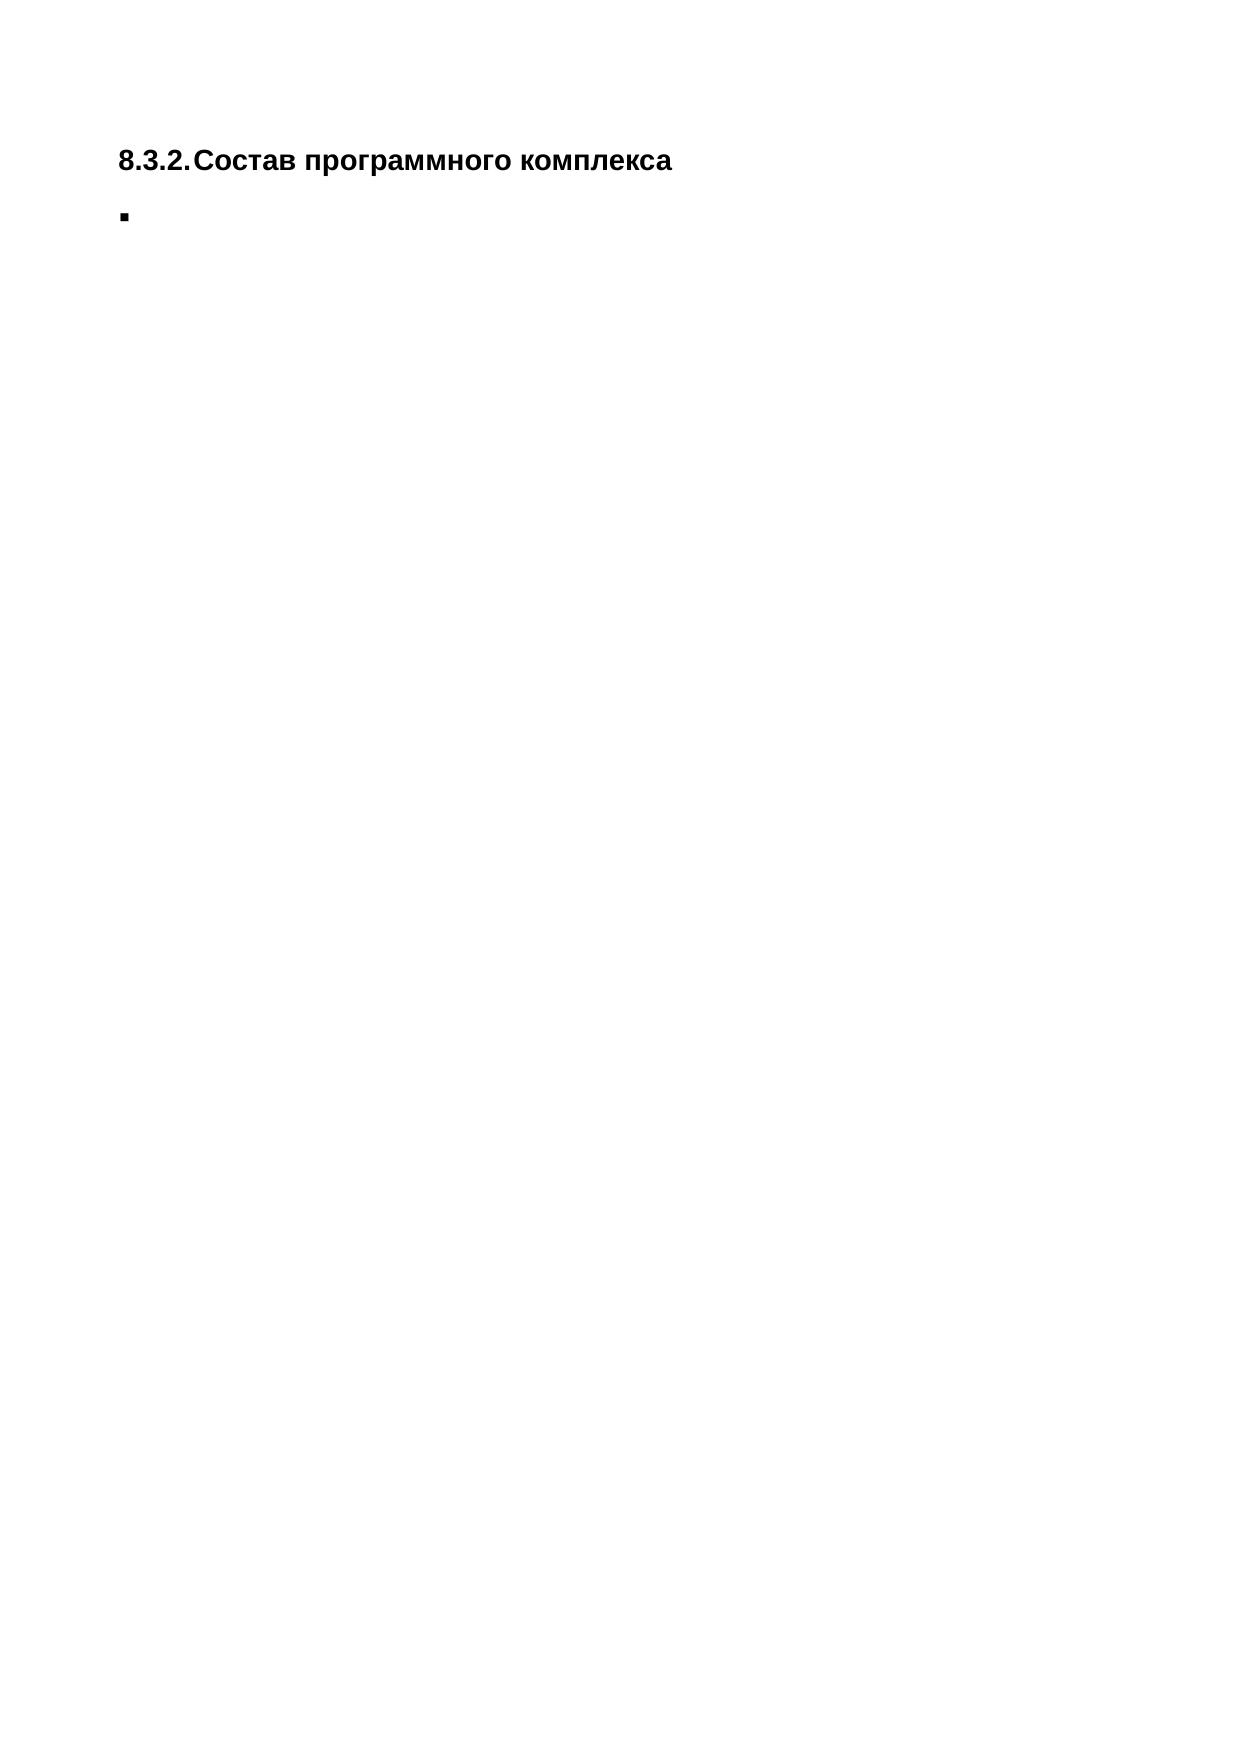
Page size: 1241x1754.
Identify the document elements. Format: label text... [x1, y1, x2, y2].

subtitle Состав программного комплекса [118, 143, 1122, 177]
